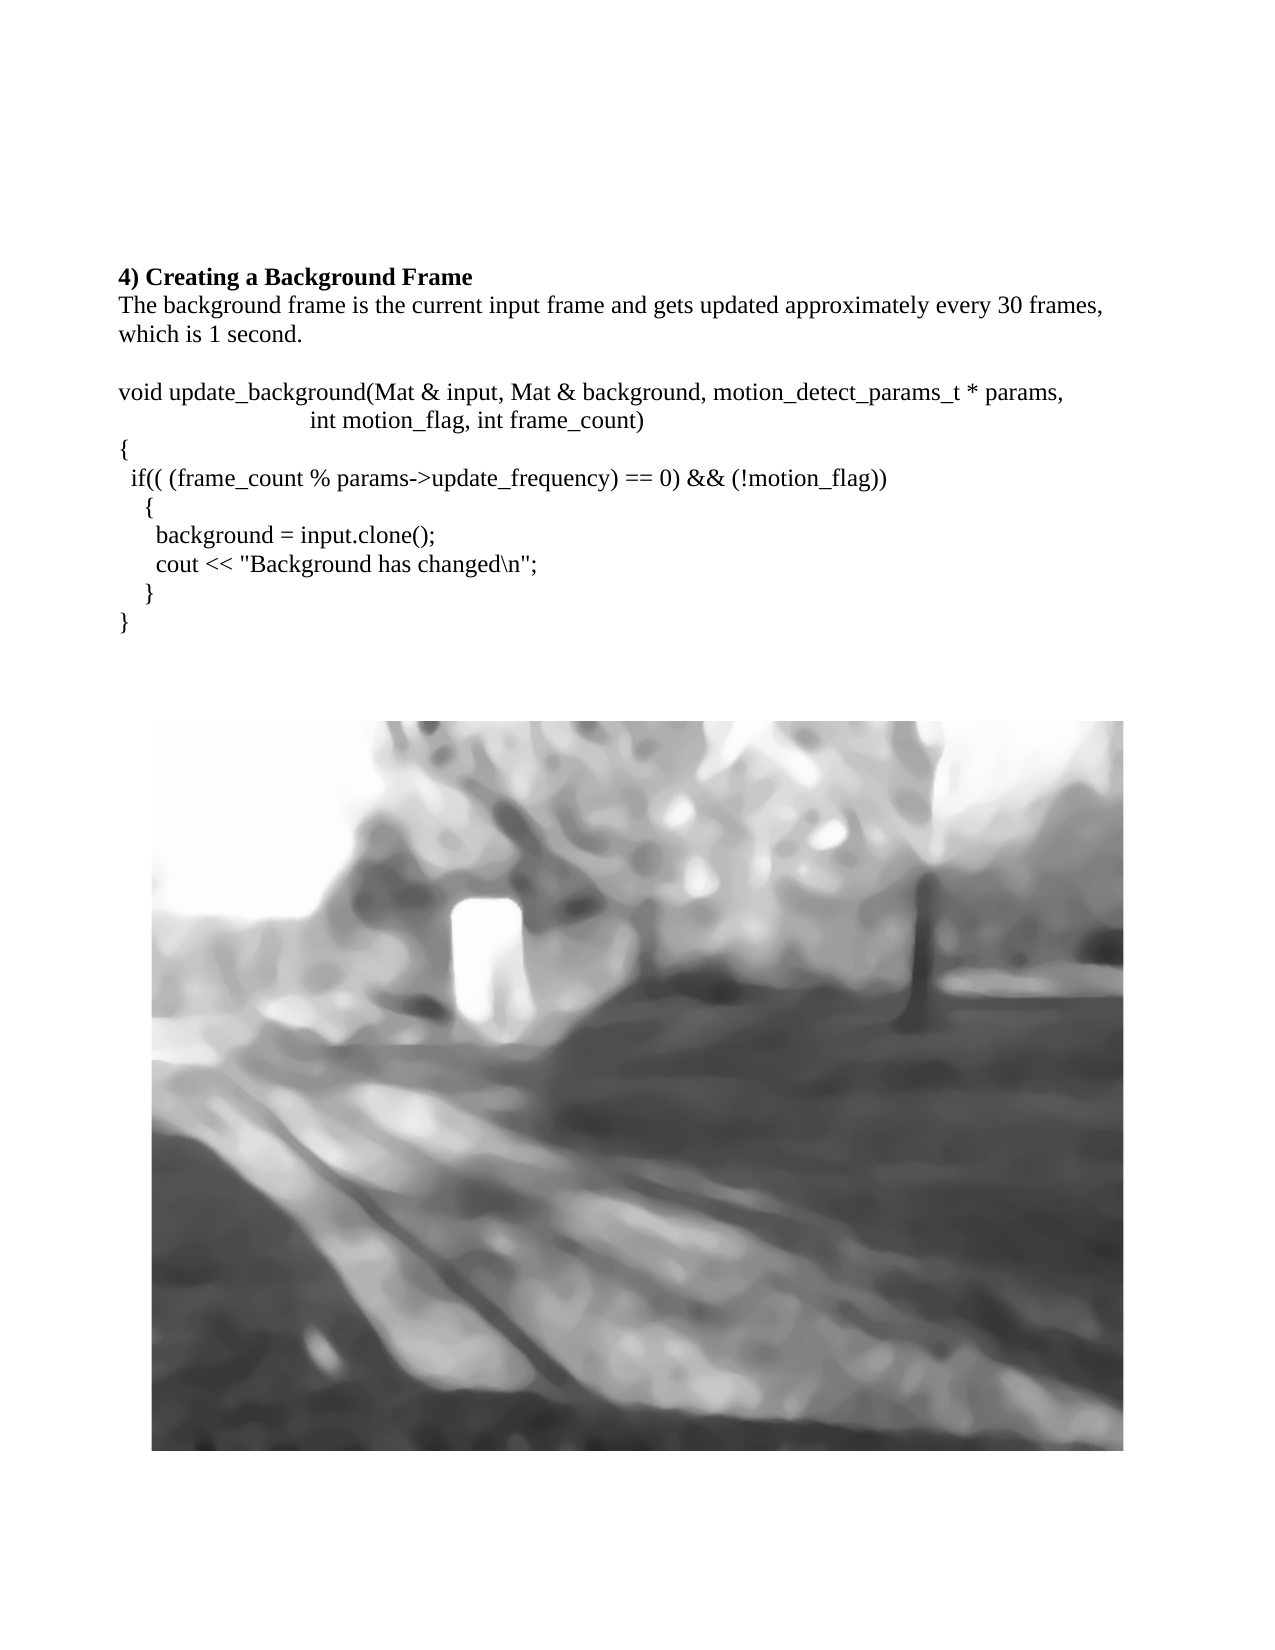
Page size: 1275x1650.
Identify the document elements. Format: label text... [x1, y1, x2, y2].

text The background frame is the current input frame and gets updated approximately every 30 frames, which is 1 second. [118, 291, 1157, 348]
text void update_background(Mat & input, Mat & background, motion_detect_params_t * params, [118, 377, 1157, 406]
text cout << "Background has changed\n"; [118, 549, 1157, 578]
text } [118, 578, 1157, 607]
text } [118, 607, 1157, 636]
text int motion_flag, int frame_count) [118, 406, 1157, 434]
text 4) Creating a Background Frame [118, 262, 1157, 291]
picture [151, 721, 1124, 1451]
text { [118, 434, 1157, 463]
text { [118, 492, 1157, 521]
text background = input.clone(); [118, 521, 1157, 549]
text if(( (frame_count % params->update_frequency) == 0) && (!motion_flag)) [118, 463, 1157, 492]
